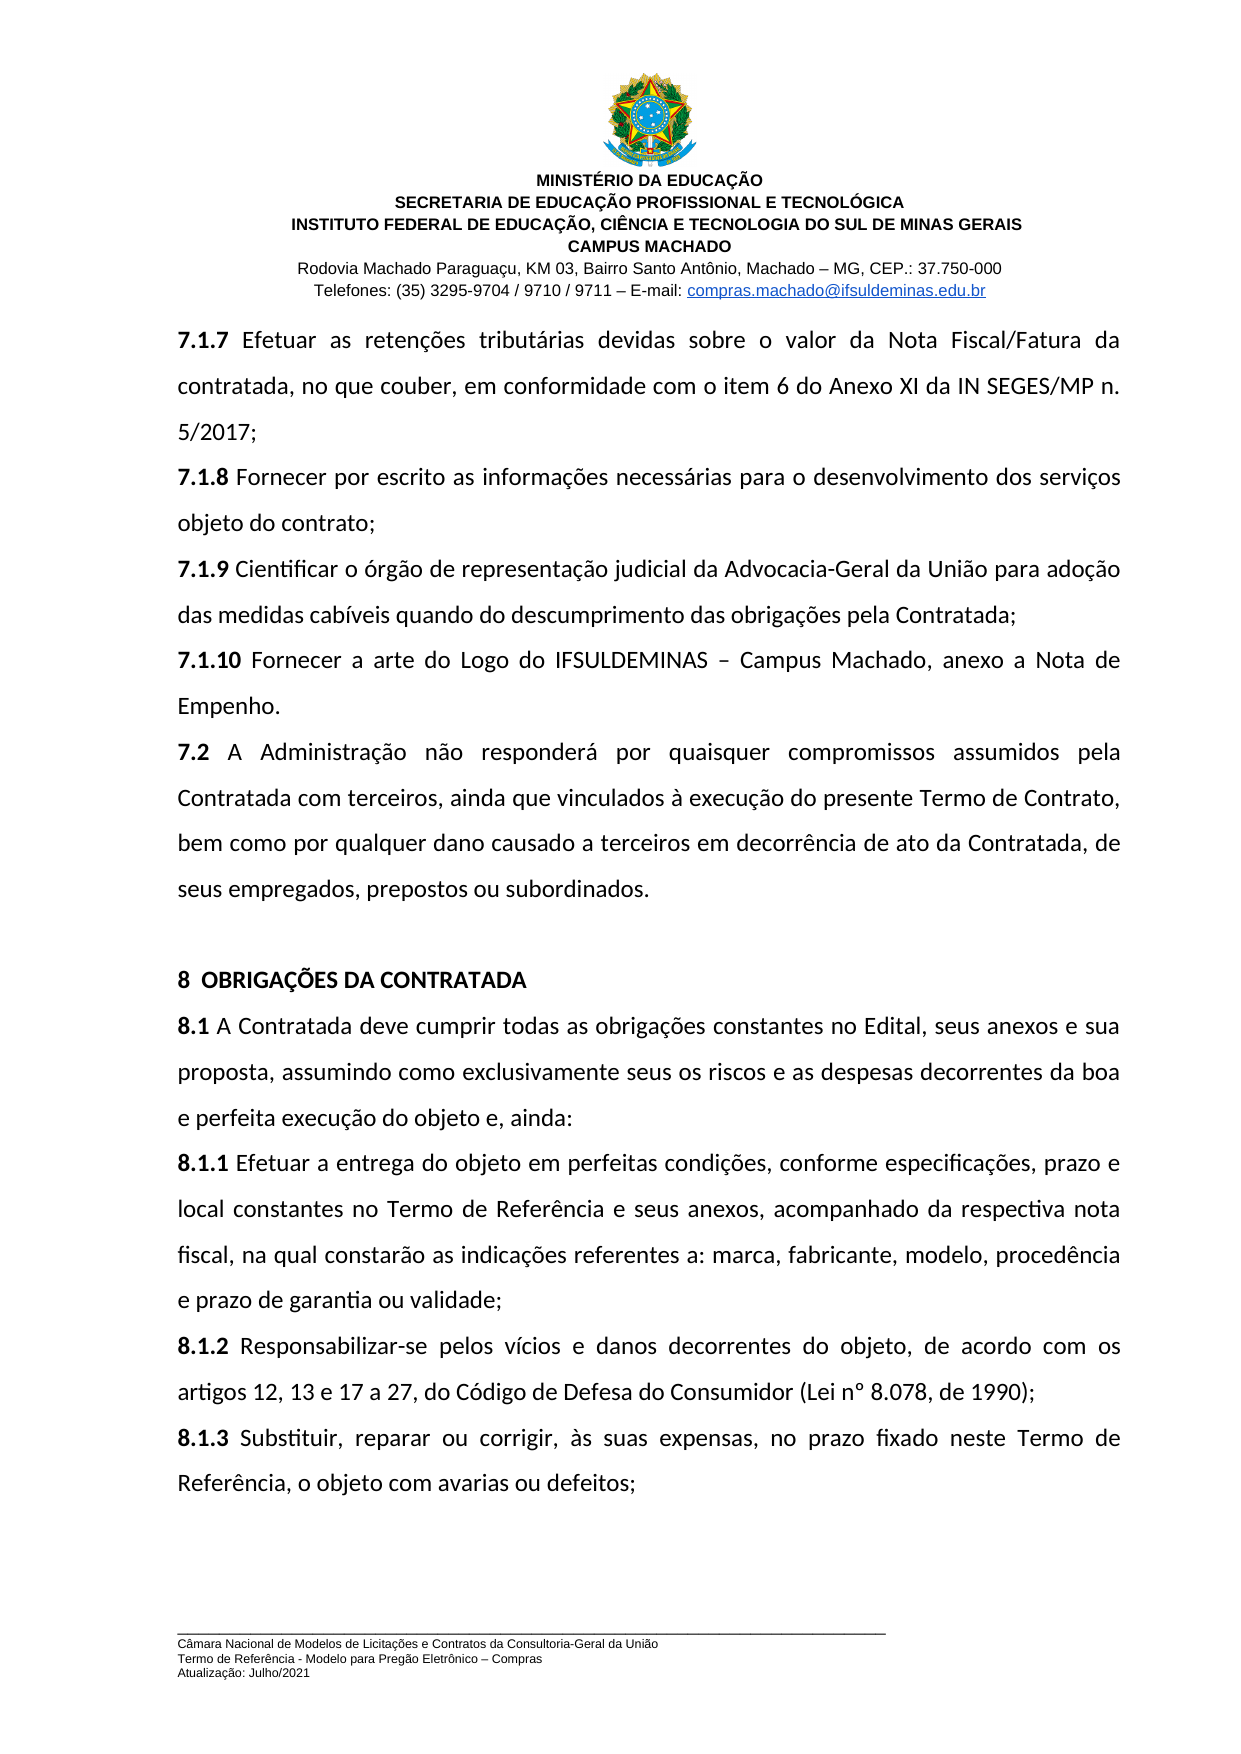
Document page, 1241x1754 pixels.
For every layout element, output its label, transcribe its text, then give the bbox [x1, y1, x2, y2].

text 7.1.10 Fornecer a arte do Logo do IFSULDEMINAS – Campus Machado, anexo a Nota de Empenho. [177, 644, 1122, 721]
text 8.1.1 Efetuar a entrega do objeto em perfeitas condições, conforme especificações, prazo e local constantes no Termo de Referência e seus anexos, acompanhado da respectiva nota fiscal, na qual constarão as indicações referentes a: marca, fabricante, modelo, procedência e prazo de garantia ou validade; [177, 1147, 1122, 1315]
text 8.1.3 Substituir, reparar ou corrigir, às suas expensas, no prazo fixado neste Termo de Referência, o objeto com avarias ou defeitos; [177, 1422, 1122, 1498]
picture [665, 145, 697, 167]
text 7.1.7 Efetuar as retenções tributárias devidas sobre o valor da Nota Fiscal/Fatura da contratada, no que couber, em conformidade com o item 6 do Anexo XI da IN SEGES/MP n. 5/2017; [177, 324, 1122, 446]
text 8.1 A Contratada deve cumprir todas as obrigações constantes no Edital, seus anexos e sua proposta, assumindo como exclusivamente seus os riscos e as despesas decorrentes da boa e perfeita execução do objeto e, ainda: [177, 1010, 1122, 1132]
picture [643, 162, 658, 167]
text 8 OBRIGAÇÕES DA CONTRATADA [177, 964, 1122, 995]
text 8.1.2 Responsabilizar-se pelos vícios e danos decorrentes do objeto, de acordo com os artigos 12, 13 e 17 a 27, do Código de Defesa do Consumidor (Lei nº 8.078, de 1990); [177, 1330, 1122, 1407]
text 7.1.8 Fornecer por escrito as informações necessárias para o desenvolvimento dos serviços objeto do contrato; [177, 462, 1122, 538]
picture [669, 149, 678, 154]
text 7.1.9 Cientificar o órgão de representação judicial da Advocacia-Geral da União para adoção das medidas cabíveis quando do descumprimento das obrigações pela Contratada; [177, 553, 1122, 629]
picture [603, 73, 697, 167]
text 7.2 A Administração não responderá por quaisquer compromissos assumidos pela Contratada com terceiros, ainda que vinculados à execução do presente Termo de Contrato, bem como por qualquer dano causado a terceiros em decorrência de ato da Contratada, de seus empregados, prepostos ou subordinados. [177, 736, 1122, 904]
